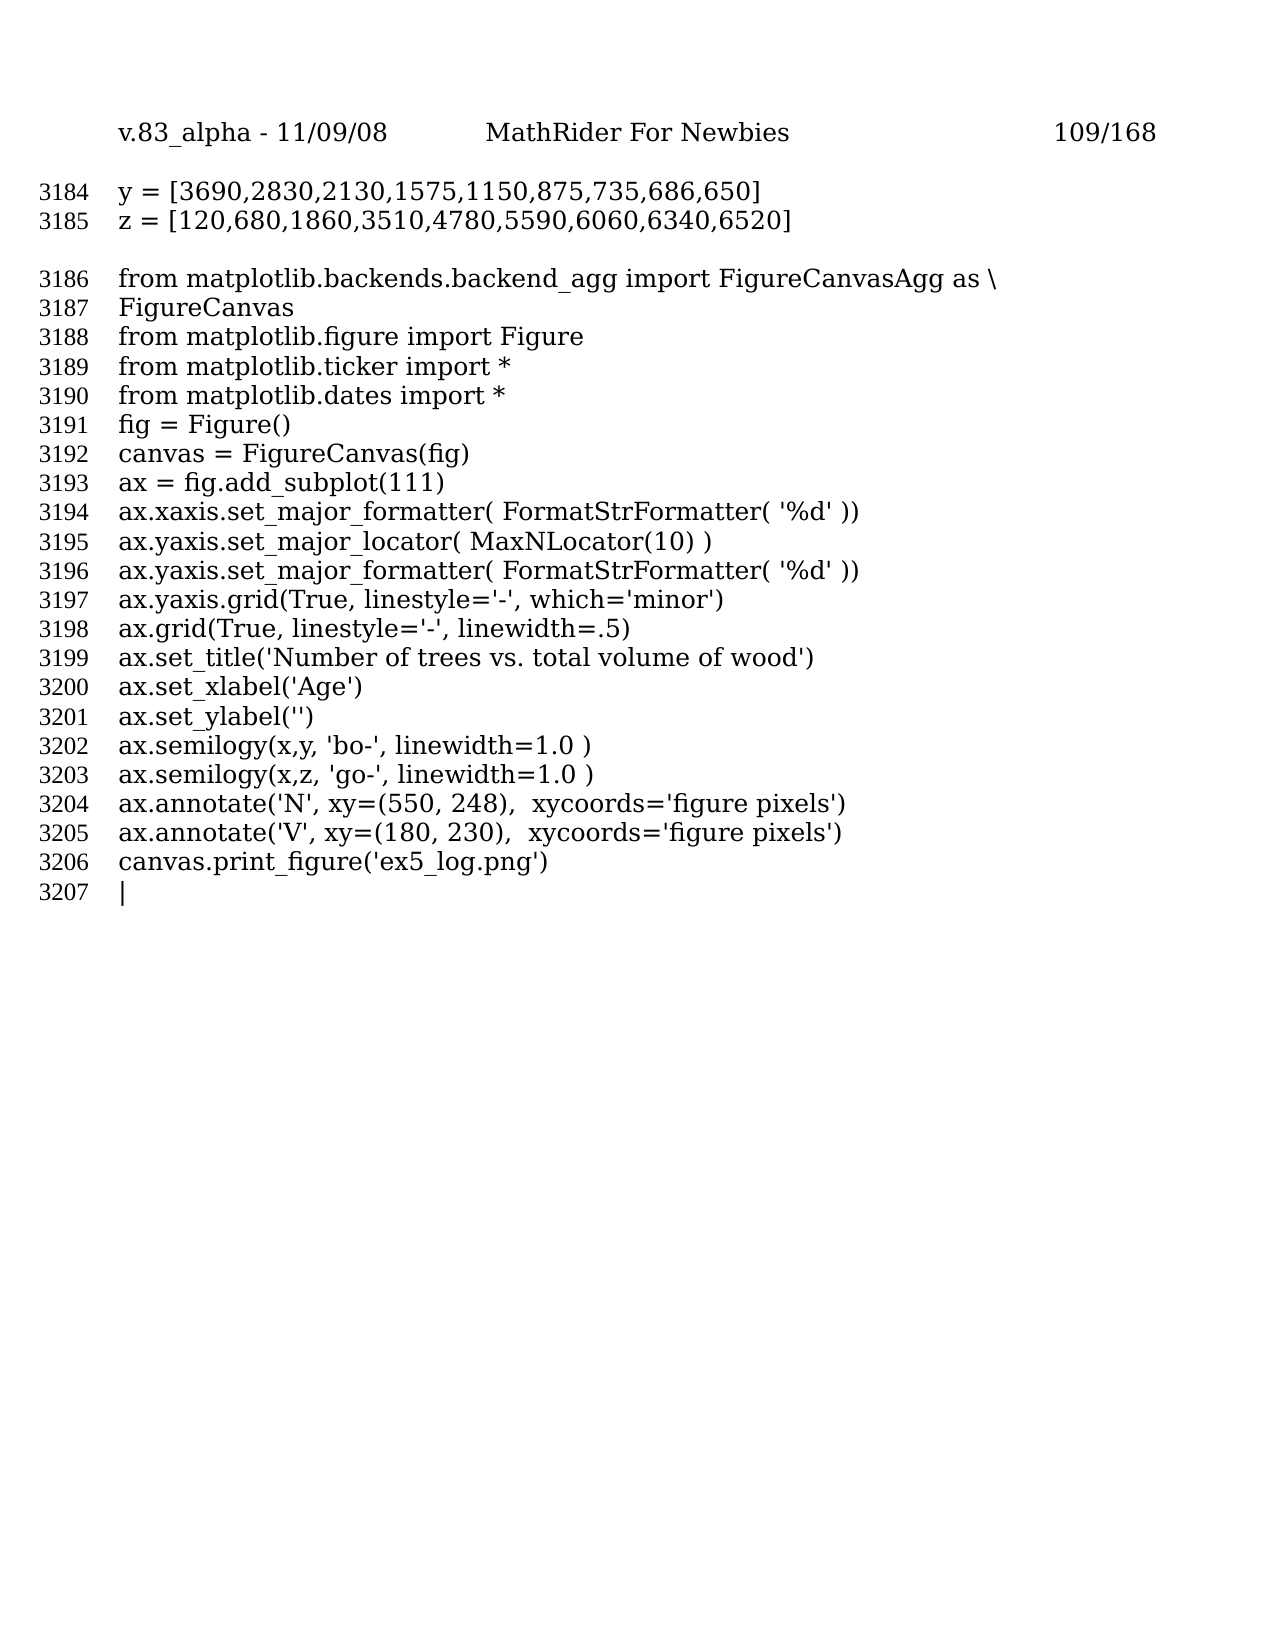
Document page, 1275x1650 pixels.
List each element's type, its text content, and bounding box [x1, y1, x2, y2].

text ax.yaxis.grid(True, linestyle='-', which='minor') [118, 585, 1157, 614]
text z = [120,680,1860,3510,4780,5590,6060,6340,6520] [118, 206, 1157, 235]
text ax.set_title('Number of trees vs. total volume of wood') [118, 643, 1157, 673]
text ax = fig.add_subplot(111) [118, 468, 1157, 498]
text ax.semilogy(x,y, 'bo-', linewidth=1.0 ) [118, 731, 1157, 760]
text ax.set_xlabel('Age') [118, 673, 1157, 702]
text ax.yaxis.set_major_locator( MaxNLocator(10) ) [118, 527, 1157, 556]
text ax.yaxis.set_major_formatter( FormatStrFormatter( '%d' )) [118, 556, 1157, 585]
text from matplotlib.backends.backend_agg import FigureCanvasAgg as \ FigureCanvas [118, 264, 1157, 323]
text ax.annotate('N', xy=(550, 248), xycoords='figure pixels') [118, 789, 1157, 818]
text y = [3690,2830,2130,1575,1150,875,735,686,650] [118, 177, 1157, 206]
text canvas = FigureCanvas(fig) [118, 439, 1157, 468]
text ax.xaxis.set_major_formatter( FormatStrFormatter( '%d' )) [118, 498, 1157, 527]
text ax.set_ylabel('') [118, 702, 1157, 731]
text fig = Figure() [118, 410, 1157, 439]
text from matplotlib.dates import * [118, 381, 1157, 410]
text ax.annotate('V', xy=(180, 230), xycoords='figure pixels') [118, 818, 1157, 848]
text from matplotlib.figure import Figure [118, 323, 1157, 352]
text ax.semilogy(x,z, 'go-', linewidth=1.0 ) [118, 760, 1157, 789]
text | [118, 877, 1157, 906]
text ax.grid(True, linestyle='-', linewidth=.5) [118, 614, 1157, 643]
text from matplotlib.ticker import * [118, 352, 1157, 381]
text canvas.print_figure('ex5_log.png') [118, 848, 1157, 877]
